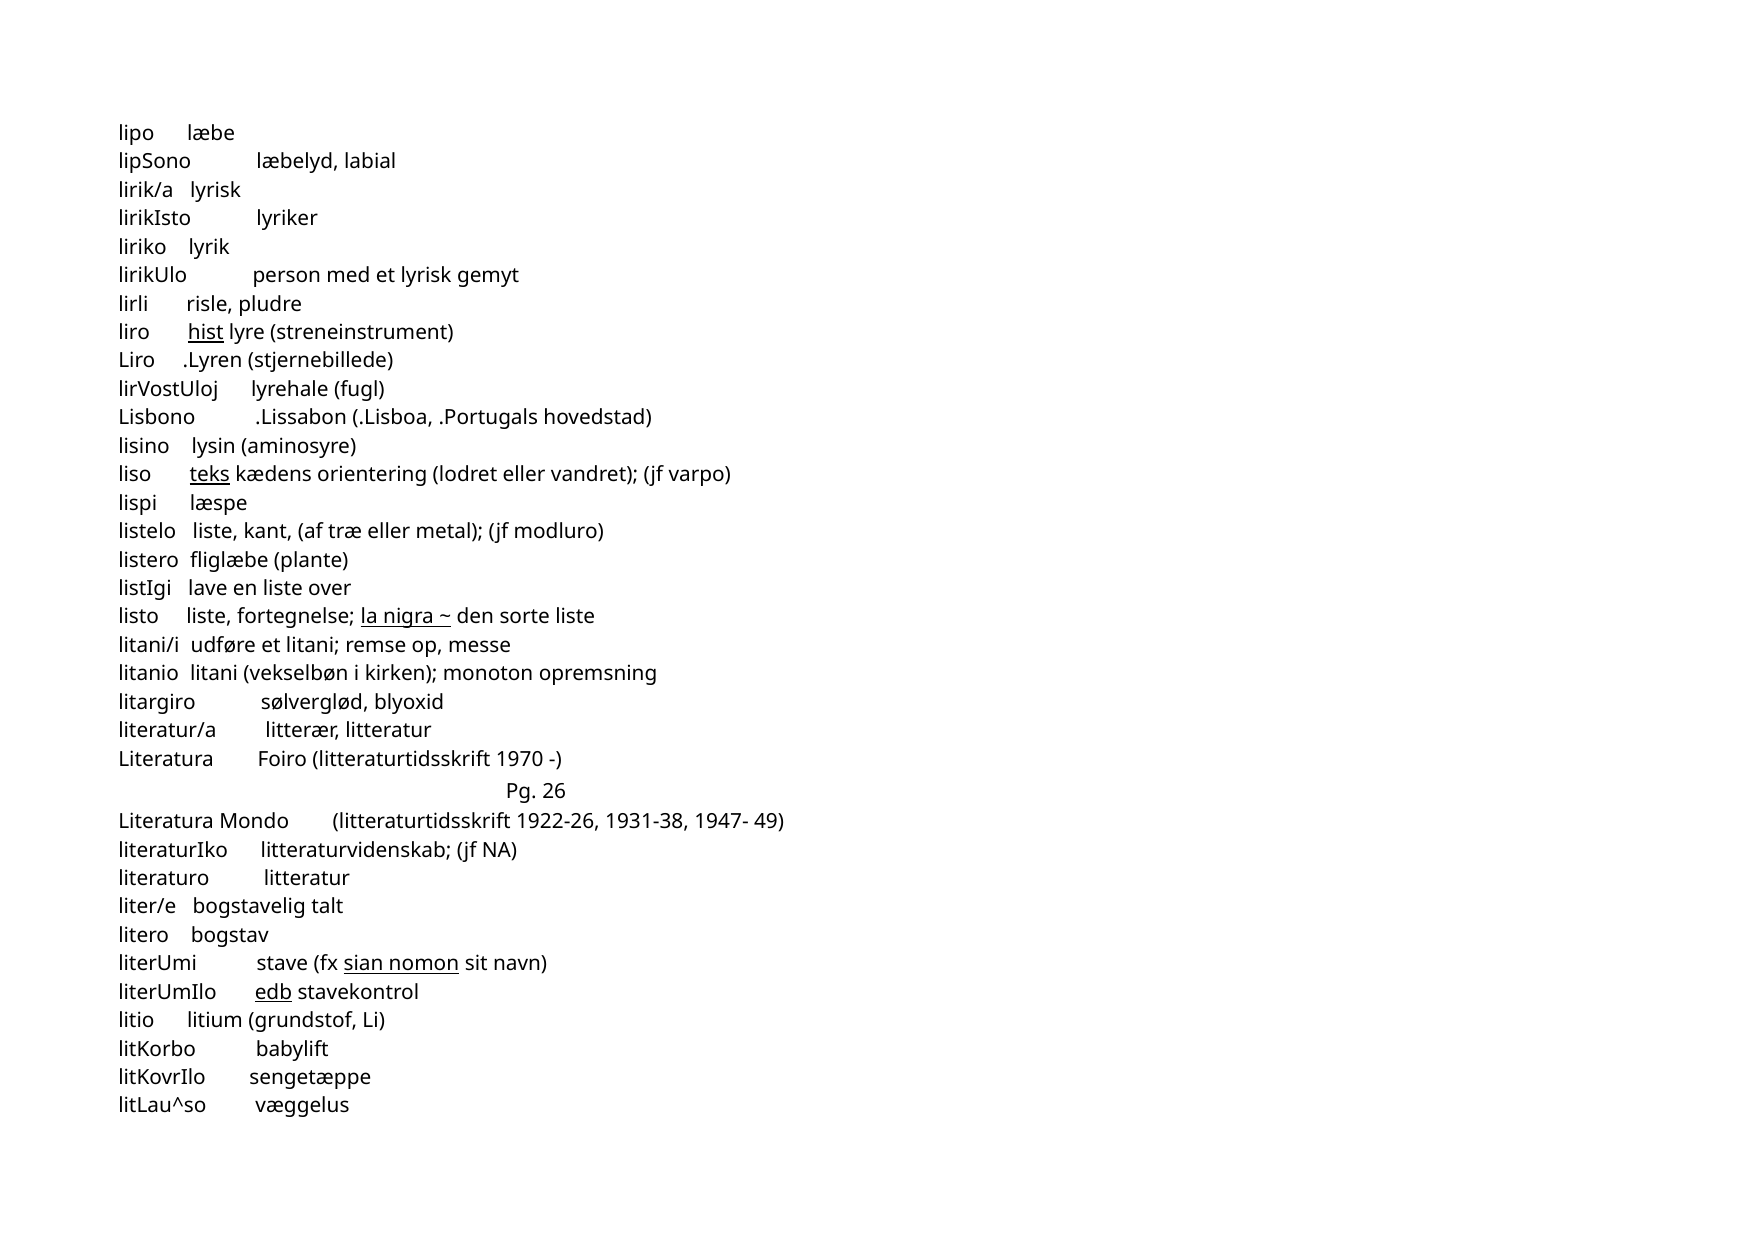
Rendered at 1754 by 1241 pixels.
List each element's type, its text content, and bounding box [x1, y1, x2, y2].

text listo liste, fortegnelse; la nigra ~ den sorte liste [118, 602, 1636, 630]
text liso teks kædens orientering (lodret eller vandret); (jf varpo) [118, 459, 1636, 488]
text lirikIsto lyriker [118, 203, 1636, 232]
text lirik/a lyrisk [118, 175, 1636, 203]
text listIgi lave en liste over [118, 573, 1636, 602]
text litKovrIlo sengetæppe [118, 1062, 1636, 1091]
text Pg. 26 [118, 772, 1636, 806]
text lirli risle, pludre [118, 289, 1636, 317]
text lisino lysin (aminosyre) [118, 431, 1636, 459]
text liriko lyrik [118, 232, 1636, 260]
text lipSono læbelyd, labial [118, 147, 1636, 175]
text Lisbono .Lissabon (.Lisboa, .Portugals hovedstad) [118, 402, 1636, 431]
text listelo liste, kant, (af træ eller metal); (jf modluro) [118, 516, 1636, 545]
text literUmi stave (fx sian nomon sit navn) [118, 948, 1636, 977]
text listero fliglæbe (plante) [118, 545, 1636, 573]
text litio litium (grundstof, Li) [118, 1005, 1636, 1034]
text Liro .Lyren (stjernebillede) [118, 346, 1636, 374]
text lipo læbe [118, 118, 1636, 147]
text Literatura Mondo (litteraturtidsskrift 1922-26, 1931-38, 1947- 49) [118, 806, 1636, 835]
text lirikUlo person med et lyrisk gemyt [118, 260, 1636, 289]
text literatur/a litterær, litteratur [118, 715, 1636, 744]
text liter/e bogstavelig talt [118, 892, 1636, 920]
text lirVostUloj lyrehale (fugl) [118, 374, 1636, 402]
text litargiro sølverglød, blyoxid [118, 687, 1636, 715]
text litani/i udføre et litani; remse op, messe [118, 630, 1636, 658]
text litero bogstav [118, 920, 1636, 948]
text literaturIko litteraturvidenskab; (jf NA) [118, 835, 1636, 863]
text literaturo litteratur [118, 863, 1636, 892]
text litKorbo babylift [118, 1034, 1636, 1062]
text litanio litani (vekselbøn i kirken); monoton opremsning [118, 658, 1636, 687]
text literUmIlo edb stavekontrol [118, 977, 1636, 1005]
text litLau^so væggelus [118, 1091, 1636, 1119]
text lispi læspe [118, 488, 1636, 516]
text Literatura Foiro (litteraturtidsskrift 1970 -) [118, 744, 1636, 772]
text liro hist lyre (streneinstrument) [118, 317, 1636, 346]
